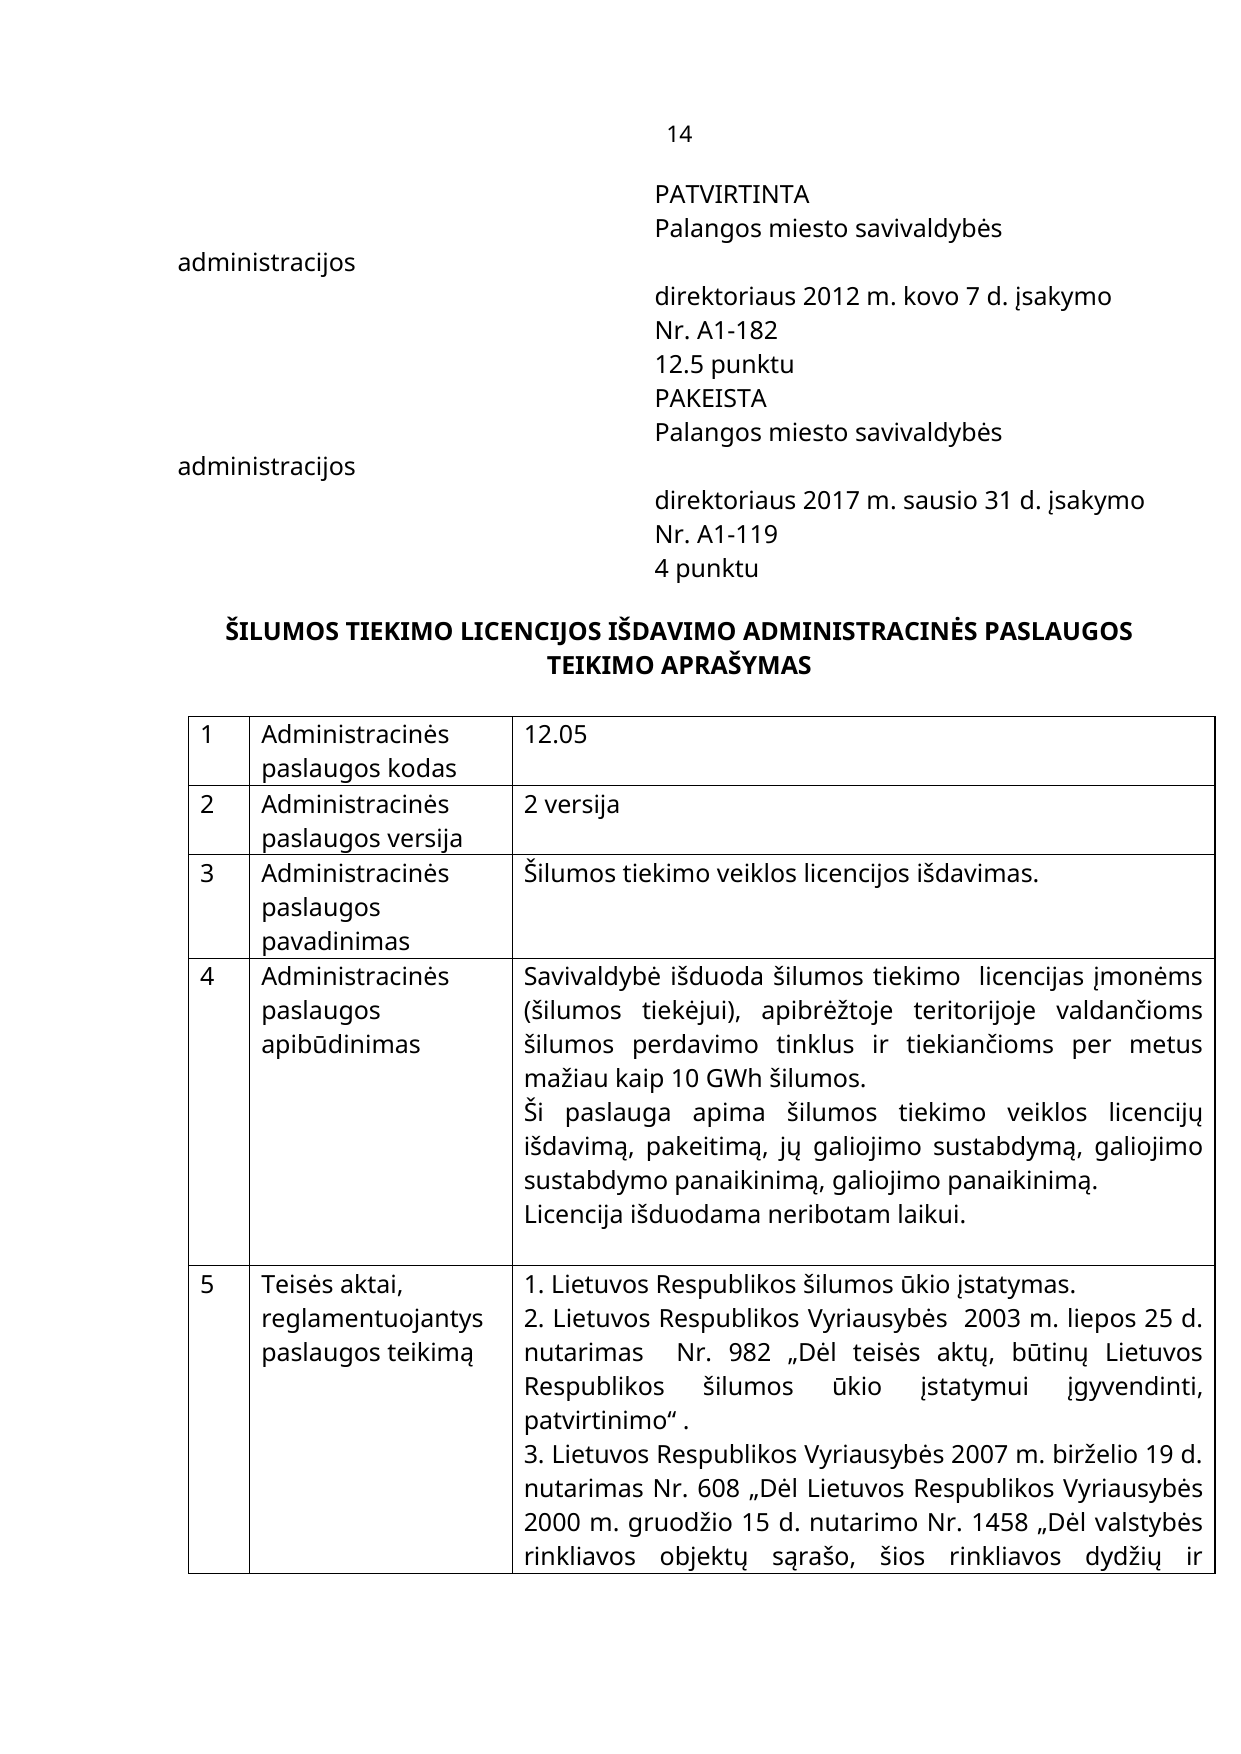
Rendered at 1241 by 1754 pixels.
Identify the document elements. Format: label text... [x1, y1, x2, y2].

text Palangos miesto savivaldybės administracijos [177, 210, 1181, 278]
table_cell Administracinės paslaugos apibūdinimas [250, 959, 512, 1265]
text Nr. A1-182 [177, 313, 1181, 347]
table_cell Šilumos tiekimo veiklos licencijos išdavimas. [513, 855, 1214, 958]
text Nr. A1-119 [177, 517, 1181, 551]
text 4 punktu [177, 551, 1181, 585]
text 12.5 punktu [177, 347, 1181, 381]
table_cell 5 [189, 1266, 249, 1573]
table_cell Administracinės paslaugos versija [250, 786, 512, 854]
table_cell Teisės aktai, reglamentuojantys paslaugos teikimą [250, 1266, 512, 1573]
table_cell Savivaldybė išduoda šilumos tiekimo licencijas įmonėms (šilumos tiekėjui), apibrėžtoje teritorijoje valdančioms šilumos perdavimo tinklus ir tiekiančioms per metus mažiau kaip 10 GWh šilumos. Ši paslauga apima šilumos tiekimo veiklos licencijų išdavimą, pakeitimą, jų galiojimo sustabdymą, galiojimo sustabdymo panaikinimą, galiojimo panaikinimą. Licencija išduodama neribotam laikui. [513, 959, 1214, 1265]
text direktoriaus 2017 m. sausio 31 d. įsakymo [177, 483, 1181, 517]
table_cell 3 [189, 855, 249, 958]
table_cell 2 [189, 786, 249, 854]
table_header 12.05 [513, 717, 1214, 785]
text Šilumos tiekimo licencijOS išdavimo ADMINISTRACINĖS PASLAUGOS TEIKIMO APRAŠYMAS [177, 614, 1181, 682]
text Palangos miesto savivaldybės administracijos [177, 415, 1181, 483]
text PATVIRTINTA [559, 176, 1181, 210]
table_cell Administracinės paslaugos pavadinimas [250, 855, 512, 958]
text direktoriaus 2012 m. kovo 7 d. įsakymo [177, 278, 1181, 313]
text PAKEISTA [177, 381, 1181, 415]
table_header 1 [189, 717, 249, 785]
table_cell 1. Lietuvos Respublikos šilumos ūkio įstatymas. 2. Lietuvos Respublikos Vyriausybės 2003 m. liepos 25 d. nutarimas Nr. 982 „Dėl teisės aktų, būtinų Lietuvos Respublikos šilumos ūkio įstatymui įgyvendinti, patvirtinimo“ . 3. Lietuvos Respublikos Vyriausybės 2007 m. birželio 19 d. nutarimas Nr. 608 „Dėl Lietuvos Respublikos Vyriausybės 2000 m. gruodžio 15 d. nutarimo Nr. 1458 „Dėl valstybės rinkliavos objektų sąrašo, šios rinkliavos dydžių ir [513, 1266, 1214, 1573]
table_cell 2 versija [513, 786, 1214, 854]
table_header Administracinės paslaugos kodas [250, 717, 512, 785]
table_cell 4 [189, 959, 249, 1265]
